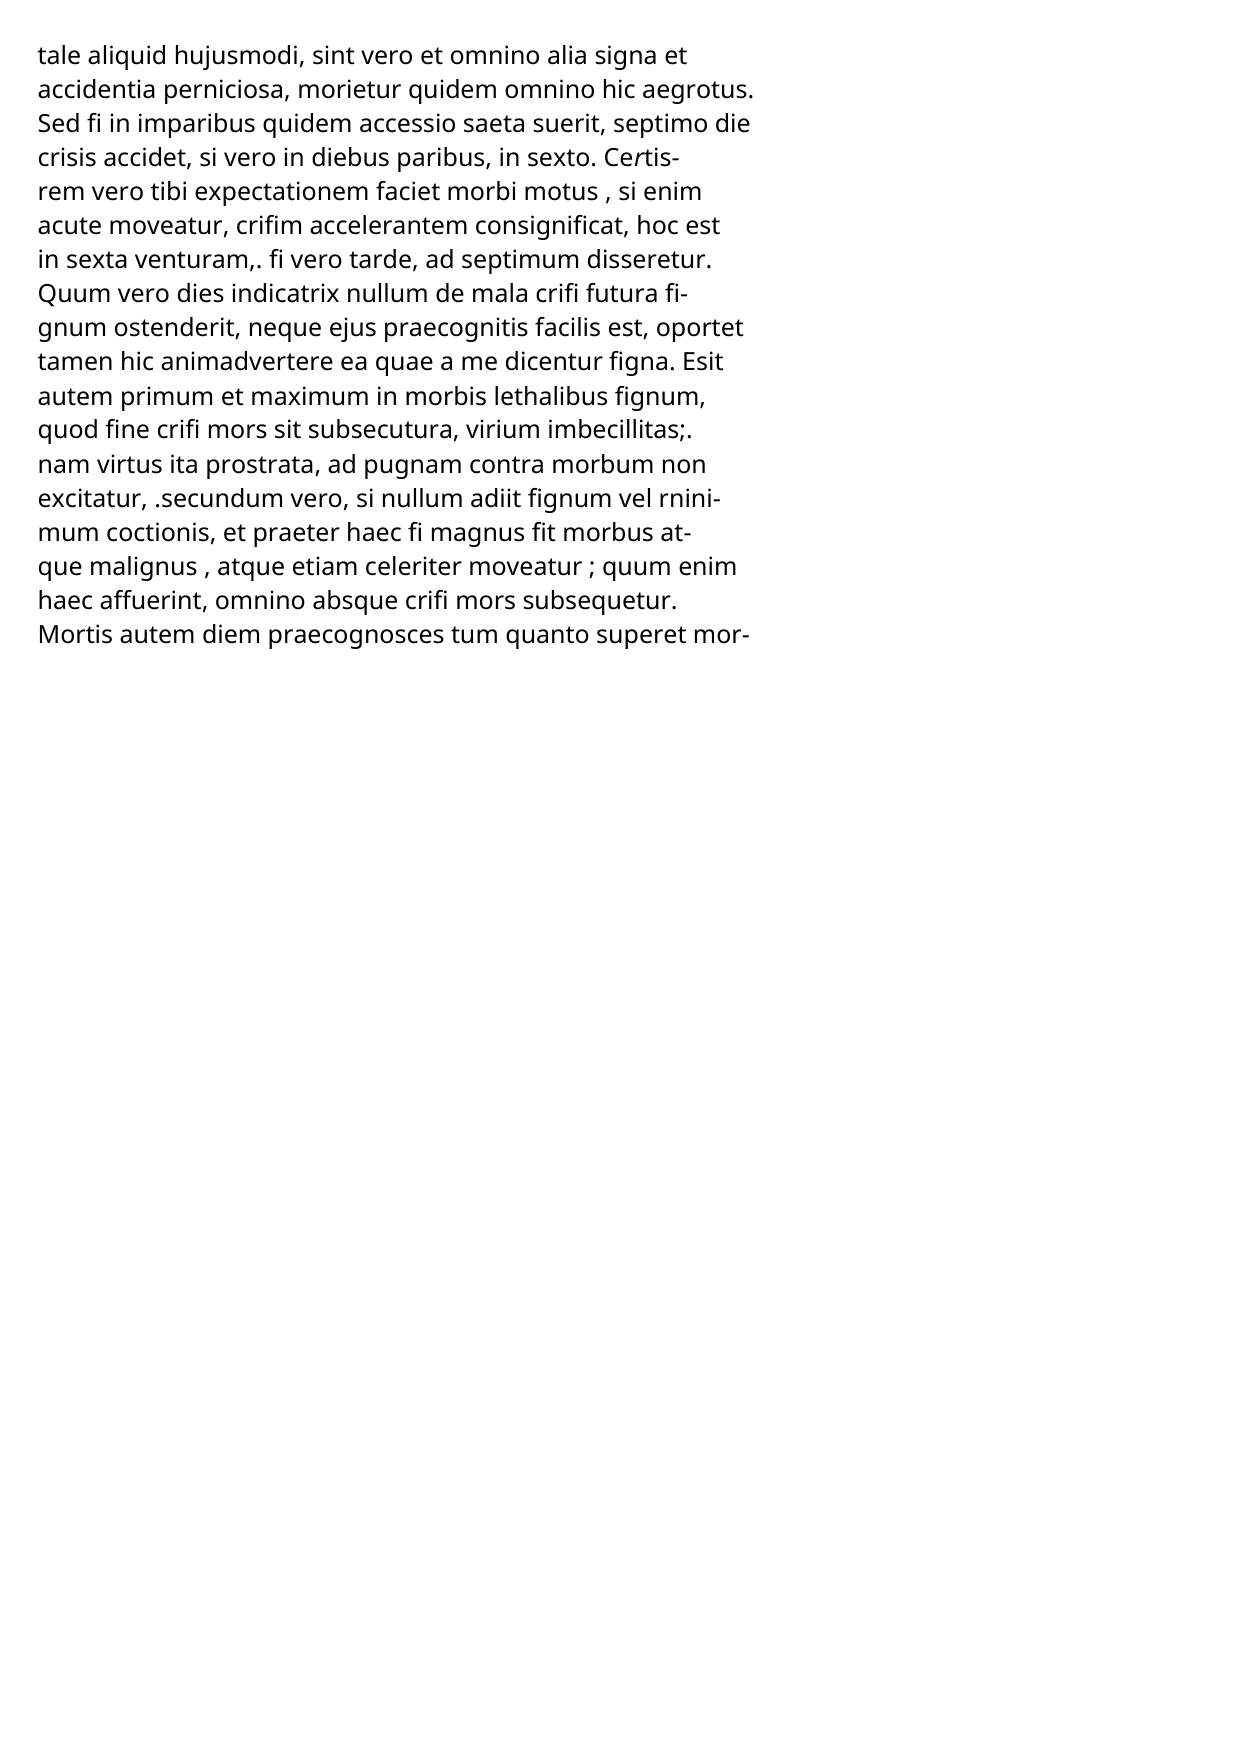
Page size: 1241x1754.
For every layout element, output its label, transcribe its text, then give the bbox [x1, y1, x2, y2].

text tale aliquid hujusmodi, sint vero et omnino alia signa et accidentia perniciosa, morietur quidem omnino hic aegrotus. Sed fi in imparibus quidem accessio saeta suerit, septimo die crisis accidet, si vero in diebus paribus, in sexto. Certis- rem vero tibi expectationem faciet morbi motus , si enim acute moveatur, crifim accelerantem consignificat, hoc est in sexta venturam,. fi vero tarde, ad septimum disseretur. Quum vero dies indicatrix nullum de mala crifi futura fi- gnum ostenderit, neque ejus praecognitis facilis est, oportet tamen hic animadvertere ea quae a me dicentur figna. Esit autem primum et maximum in morbis lethalibus fignum, quod fine crifi mors sit subsecutura, virium imbecillitas;. nam virtus ita prostrata, ad pugnam contra morbum non excitatur, .secundum vero, si nullum adiit fignum vel rnini- mum coctionis, et praeter haec fi magnus fit morbus at- que malignus , atque etiam celeriter moveatur ; quum enim haec affuerint, omnino absque crifi mors subsequetur. Mortis autem diem praecognosces tum quanto superet mor- [37, 37, 1203, 651]
